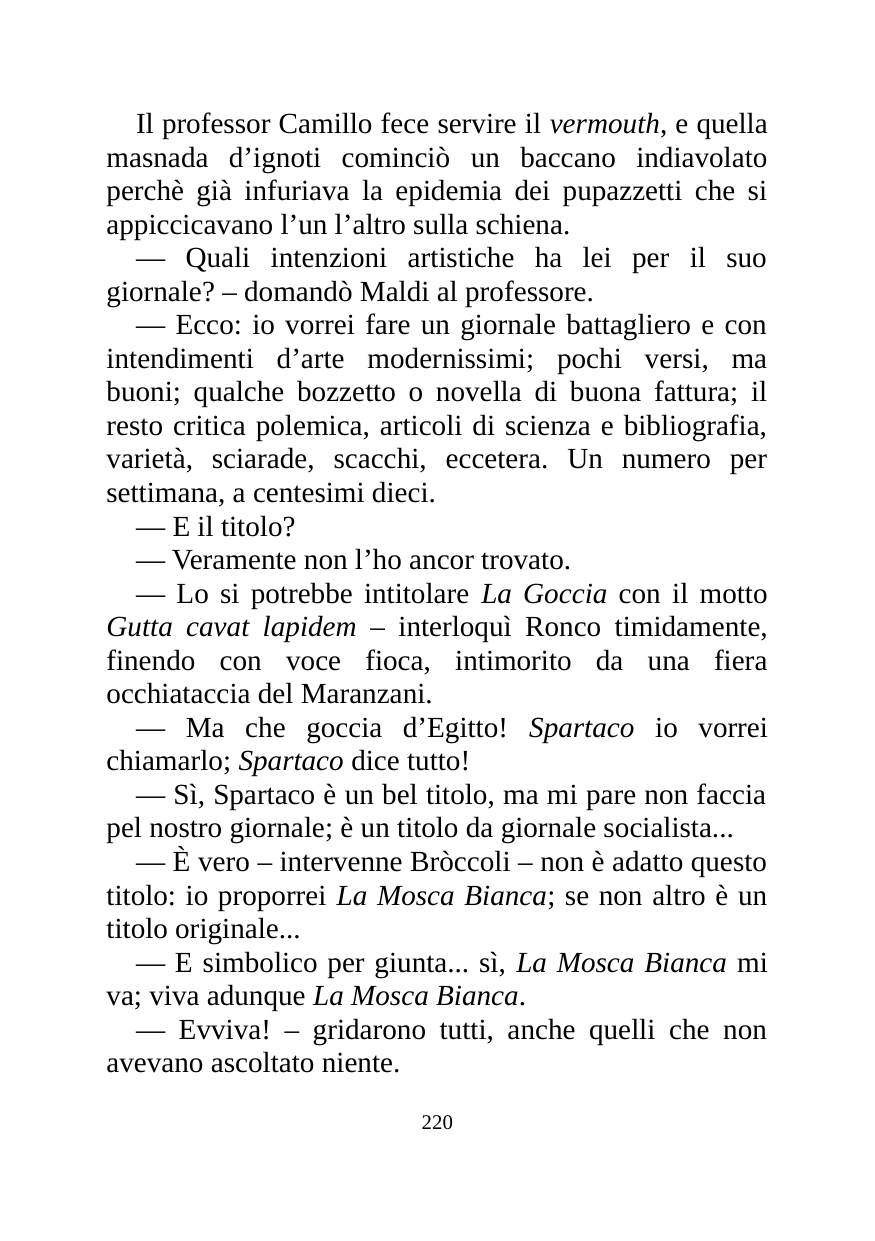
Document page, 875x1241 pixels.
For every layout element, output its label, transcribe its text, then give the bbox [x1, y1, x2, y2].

text Il professor Camillo fece servire il vermouth, e quella masnada d’ignoti cominciò un baccano indiavolato perchè già infuriava la epidemia dei pupazzetti che si appiccicavano l’un l’altro sulla schiena. [106, 106, 768, 240]
text — E il titolo? [106, 509, 768, 542]
text — Ecco: io vorrei fare un giornale battagliero e con intendimenti d’arte modernissimi; pochi versi, ma buoni; qualche bozzetto o novella di buona fattura; il resto critica polemica, articoli di scienza e bibliografia, varietà, sciarade, scacchi, eccetera. Un numero per settimana, a centesimi dieci. [106, 307, 768, 509]
text — E simbolico per giunta... sì, La Mosca Bianca mi va; viva adunque La Mosca Bianca. [106, 945, 768, 1012]
text — Evviva! – gridarono tutti, anche quelli che non avevano ascoltato niente. [106, 1012, 768, 1079]
text — Ma che goccia d’Egitto! Spartaco io vorrei chiamarlo; Spartaco dice tutto! [106, 710, 768, 777]
text — È vero – intervenne Bròccoli – non è adatto questo titolo: io proporrei La Mosca Bianca; se non altro è un titolo originale... [106, 844, 768, 945]
text — Lo si potrebbe intitolare La Goccia con il motto Gutta cavat lapidem – interloquì Ronco timidamente, finendo con voce fioca, intimorito da una fiera occhiataccia del Maranzani. [106, 576, 768, 710]
text — Quali intenzioni artistiche ha lei per il suo giornale? – domandò Maldi al professore. [106, 240, 768, 307]
text — Veramente non l’ho ancor trovato. [106, 542, 768, 576]
text — Sì, Spartaco è un bel titolo, ma mi pare non faccia pel nostro giornale; è un titolo da giornale socialista... [106, 777, 768, 844]
